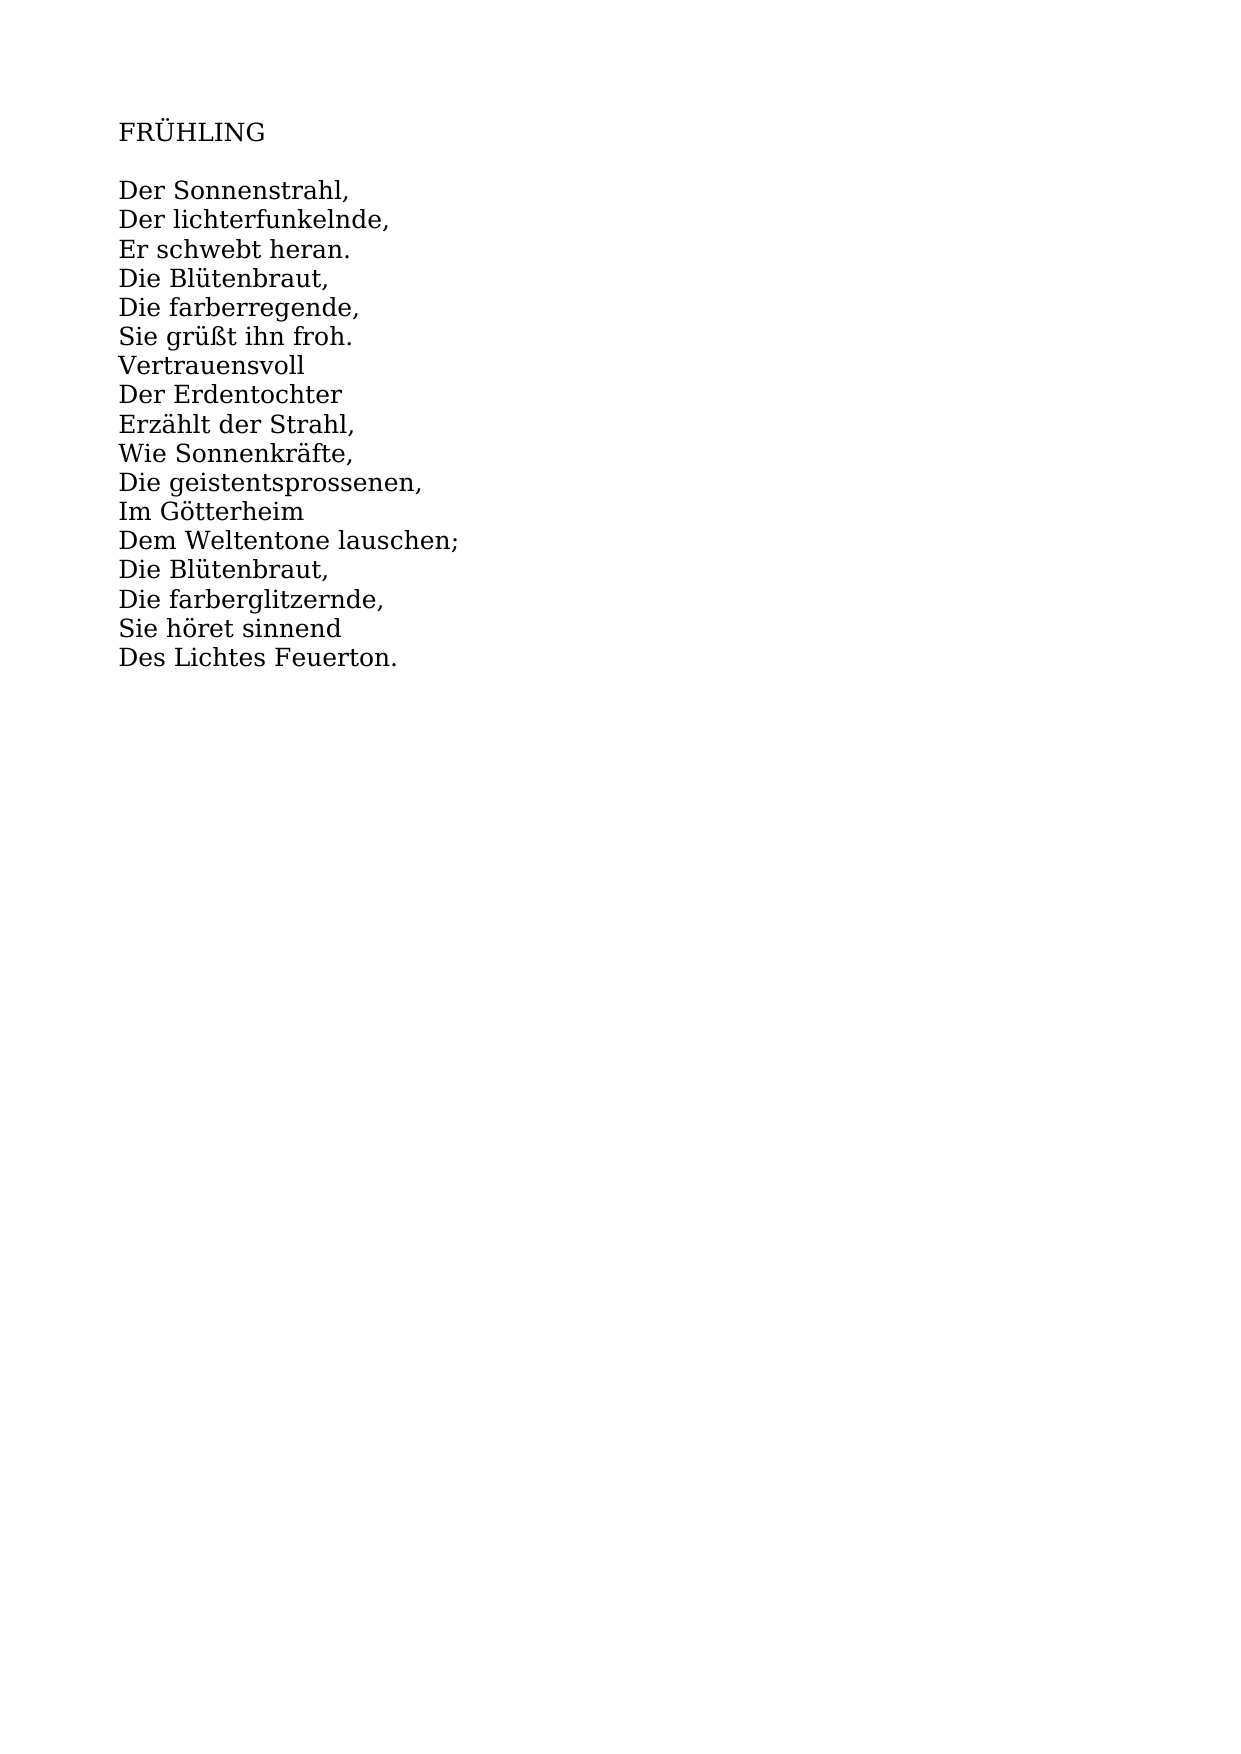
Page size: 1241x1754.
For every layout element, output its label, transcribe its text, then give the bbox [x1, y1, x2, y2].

text Vertrauensvoll [118, 351, 1122, 381]
text FRÜHLING [118, 118, 1122, 147]
text Er schwebt heran. [118, 235, 1122, 264]
text Die farberglitzernde, [118, 585, 1122, 614]
text Der lichterfunkelnde, [118, 206, 1122, 235]
text Die farberregende, [118, 293, 1122, 322]
text Dem Weltentone lauschen; [118, 526, 1122, 556]
text Der Sonnenstrahl, [118, 176, 1122, 206]
text Wie Sonnenkräfte, [118, 439, 1122, 468]
text Die Blütenbraut, [118, 264, 1122, 293]
text Sie höret sinnend [118, 614, 1122, 643]
text Der Erdentochter [118, 381, 1122, 410]
text Des Lichtes Feuerton. [118, 643, 1122, 672]
text Im Götterheim [118, 497, 1122, 526]
text Erzählt der Strahl, [118, 410, 1122, 439]
text Die Blütenbraut, [118, 556, 1122, 585]
text Sie grüßt ihn froh. [118, 322, 1122, 351]
text Die geistentsprossenen, [118, 468, 1122, 497]
